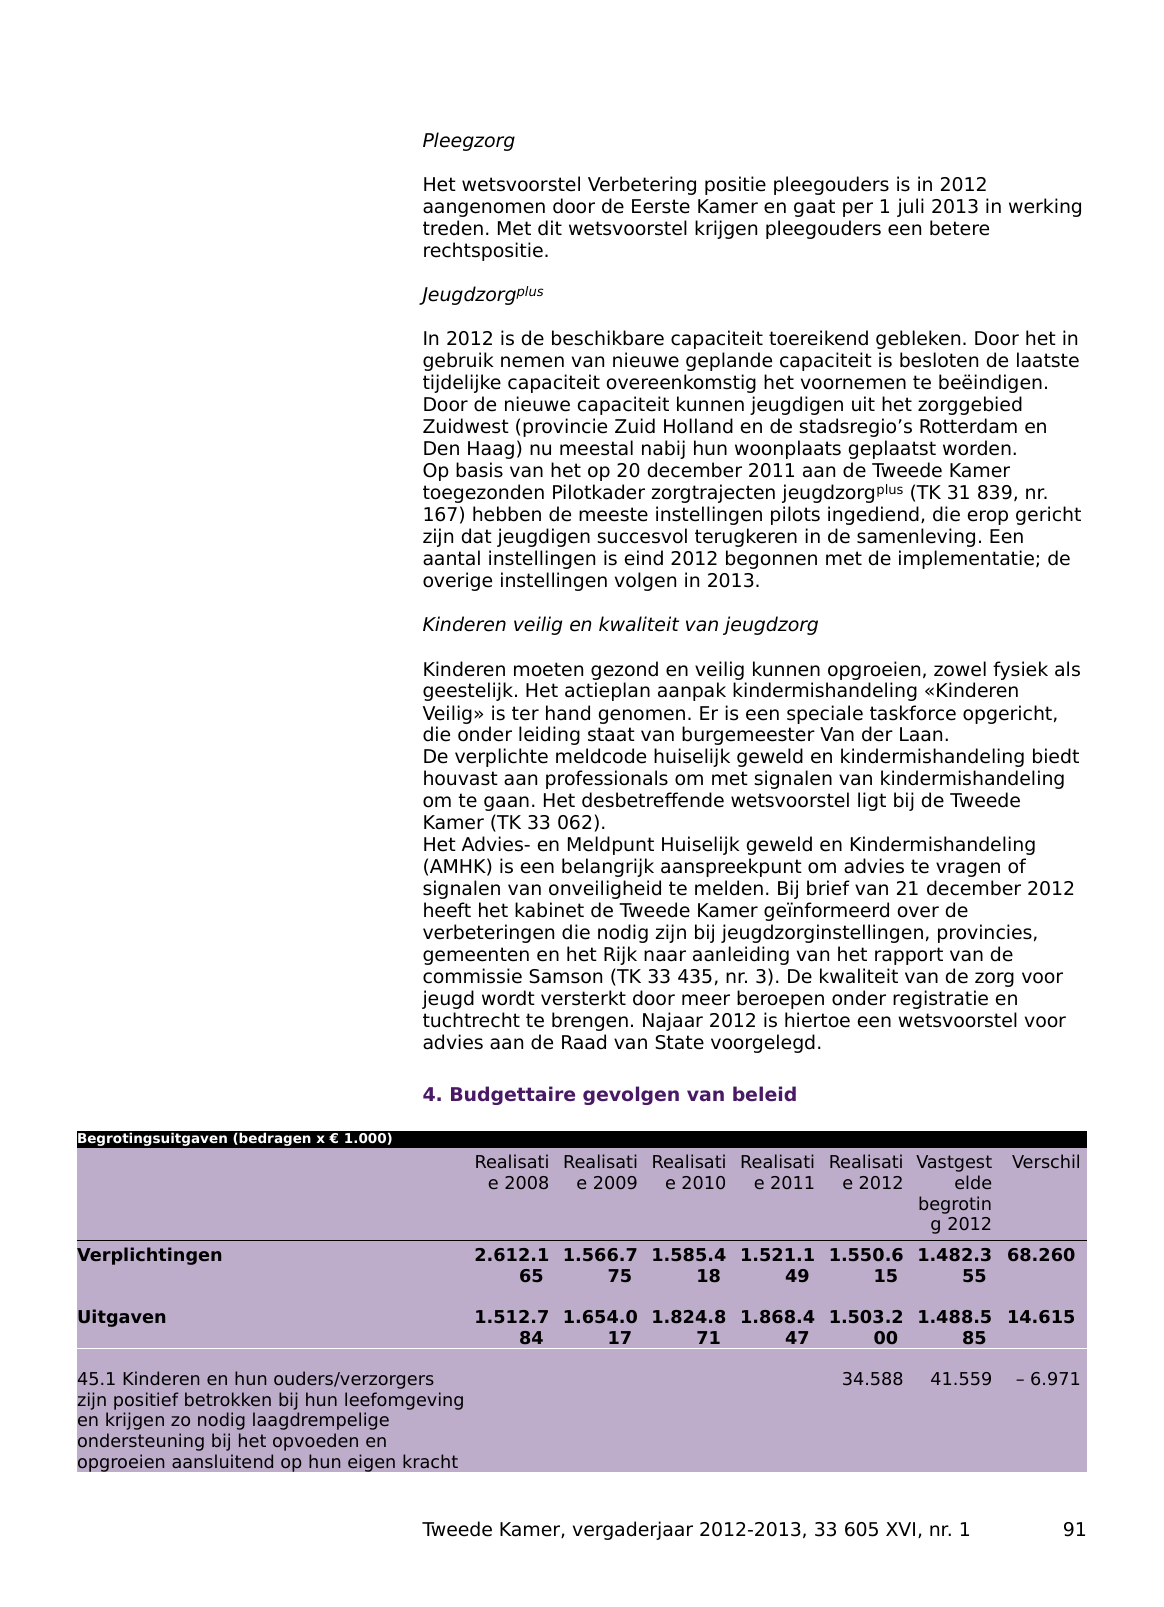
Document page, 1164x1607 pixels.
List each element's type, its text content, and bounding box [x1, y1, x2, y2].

table_cell [466, 1287, 555, 1307]
table_cell [909, 1349, 998, 1369]
table_cell Realisatie 2008 [466, 1148, 555, 1240]
table_cell 1.585.418 [644, 1241, 732, 1287]
table_cell 1.654.017 [555, 1307, 644, 1348]
table_cell [998, 1287, 1087, 1307]
table_cell [644, 1369, 732, 1472]
text In 2012 is de beschikbare capaciteit toereikend gebleken. Door het in gebruik nemen van nieuwe geplande capaciteit is besloten de laatste tijdelijke capaciteit overeenkomstig het voornemen te beëindigen. Door de nieuwe capaciteit kunnen jeugdigen uit het zorggebied Zuidwest (provincie Zuid Holland en de stadsregio’s Rotterdam en Den Haag) nu meestal nabij hun woonplaats geplaatst worden. [422, 328, 1087, 460]
table_cell [821, 1349, 909, 1369]
table_cell [77, 1349, 466, 1369]
table_cell 34.588 [821, 1369, 909, 1472]
table_cell Realisatie 2010 [644, 1148, 732, 1240]
table_cell 1.550.615 [821, 1241, 909, 1287]
table_cell Uitgaven [77, 1307, 466, 1348]
table_cell 1.566.775 [555, 1241, 644, 1287]
table_cell 1.488.585 [909, 1307, 998, 1348]
table_cell [466, 1349, 555, 1369]
subtitle Pleegzorg [422, 130, 1087, 152]
table_cell 1.512.784 [466, 1307, 555, 1348]
table_cell [644, 1349, 732, 1369]
table_cell Realisatie 2011 [732, 1148, 821, 1240]
text Het wetsvoorstel Verbetering positie pleegouders is in 2012 aangenomen door de Eerste Kamer en gaat per 1 juli 2013 in werking treden. Met dit wetsvoorstel krijgen pleegouders een betere rechtspositie. [422, 174, 1087, 262]
table_cell [821, 1287, 909, 1307]
table_cell 14.615 [998, 1307, 1087, 1348]
table_cell 41.559 [909, 1369, 998, 1472]
table_cell Realisatie 2009 [555, 1148, 644, 1240]
table_cell 68.260 [998, 1241, 1087, 1287]
table_cell 1.868.447 [732, 1307, 821, 1348]
table_cell [77, 1148, 466, 1240]
table_cell [732, 1349, 821, 1369]
table_header Begrotingsuitgaven (bedragen x € 1.000) [77, 1131, 1087, 1147]
table_cell Verschil [998, 1148, 1087, 1240]
table_cell 1.521.149 [732, 1241, 821, 1287]
table_cell 1.824.871 [644, 1307, 732, 1348]
table_cell [466, 1369, 555, 1472]
table_cell [732, 1369, 821, 1472]
text De verplichte meldcode huiselijk geweld en kindermishandeling biedt houvast aan professionals om met signalen van kindermishandeling om te gaan. Het desbetreffende wetsvoorstel ligt bij de Tweede Kamer (TK 33 062). [422, 746, 1087, 834]
table_cell Verplichtingen [77, 1241, 466, 1287]
table_cell 1.503.200 [821, 1307, 909, 1348]
table_cell [555, 1349, 644, 1369]
table_cell – 6.971 [998, 1369, 1087, 1472]
table_cell [555, 1287, 644, 1307]
text Op basis van het op 20 december 2011 aan de Tweede Kamer toegezonden Pilotkader zorgtrajecten jeugdzorgplus (TK 31 839, nr. 167) hebben de meeste instellingen pilots ingediend, die erop gericht zijn dat jeugdigen succesvol terugkeren in de samenleving. Een aantal instellingen is eind 2012 begonnen met de implementatie; de overige instellingen volgen in 2013. [422, 460, 1087, 592]
table_cell [909, 1287, 998, 1307]
table_cell Vastgestelde begroting 2012 [909, 1148, 998, 1240]
table_cell 1.482.355 [909, 1241, 998, 1287]
subtitle Jeugdzorgplus [422, 284, 1087, 306]
table_cell 2.612.165 [466, 1241, 555, 1287]
text Het Advies- en Meldpunt Huiselijk geweld en Kindermishandeling (AMHK) is een belangrijk aanspreekpunt om advies te vragen of signalen van onveiligheid te melden. Bij brief van 21 december 2012 heeft het kabinet de Tweede Kamer geïnformeerd over de verbeteringen die nodig zijn bij jeugdzorginstellingen, provincies, gemeenten en het Rijk naar aanleiding van het rapport van de commissie Samson (TK 33 435, nr. 3). De kwaliteit van de zorg voor jeugd wordt versterkt door meer beroepen onder registratie en tuchtrecht te brengen. Najaar 2012 is hiertoe een wetsvoorstel voor advies aan de Raad van State voorgelegd. [422, 834, 1087, 1054]
table_cell Realisatie 2012 [821, 1148, 909, 1240]
table_cell [998, 1349, 1087, 1369]
subtitle 4. Budgettaire gevolgen van beleid [422, 1084, 1087, 1106]
text Kinderen moeten gezond en veilig kunnen opgroeien, zowel fysiek als geestelijk. Het actieplan aanpak kindermishandeling «Kinderen Veilig» is ter hand genomen. Er is een speciale taskforce opgericht, die onder leiding staat van burgemeester Van der Laan. [422, 658, 1087, 746]
table_cell 45.1 Kinderen en hun ouders/verzorgers zijn positief betrokken bij hun leefomgeving en krijgen zo nodig laagdrempelige ondersteuning bij het opvoeden en opgroeien aansluitend op hun eigen kracht [77, 1369, 466, 1472]
table_cell [732, 1287, 821, 1307]
subtitle Kinderen veilig en kwaliteit van jeugdzorg [422, 614, 1087, 636]
table_cell [77, 1287, 466, 1307]
table_cell [555, 1369, 644, 1472]
table_cell [644, 1287, 732, 1307]
